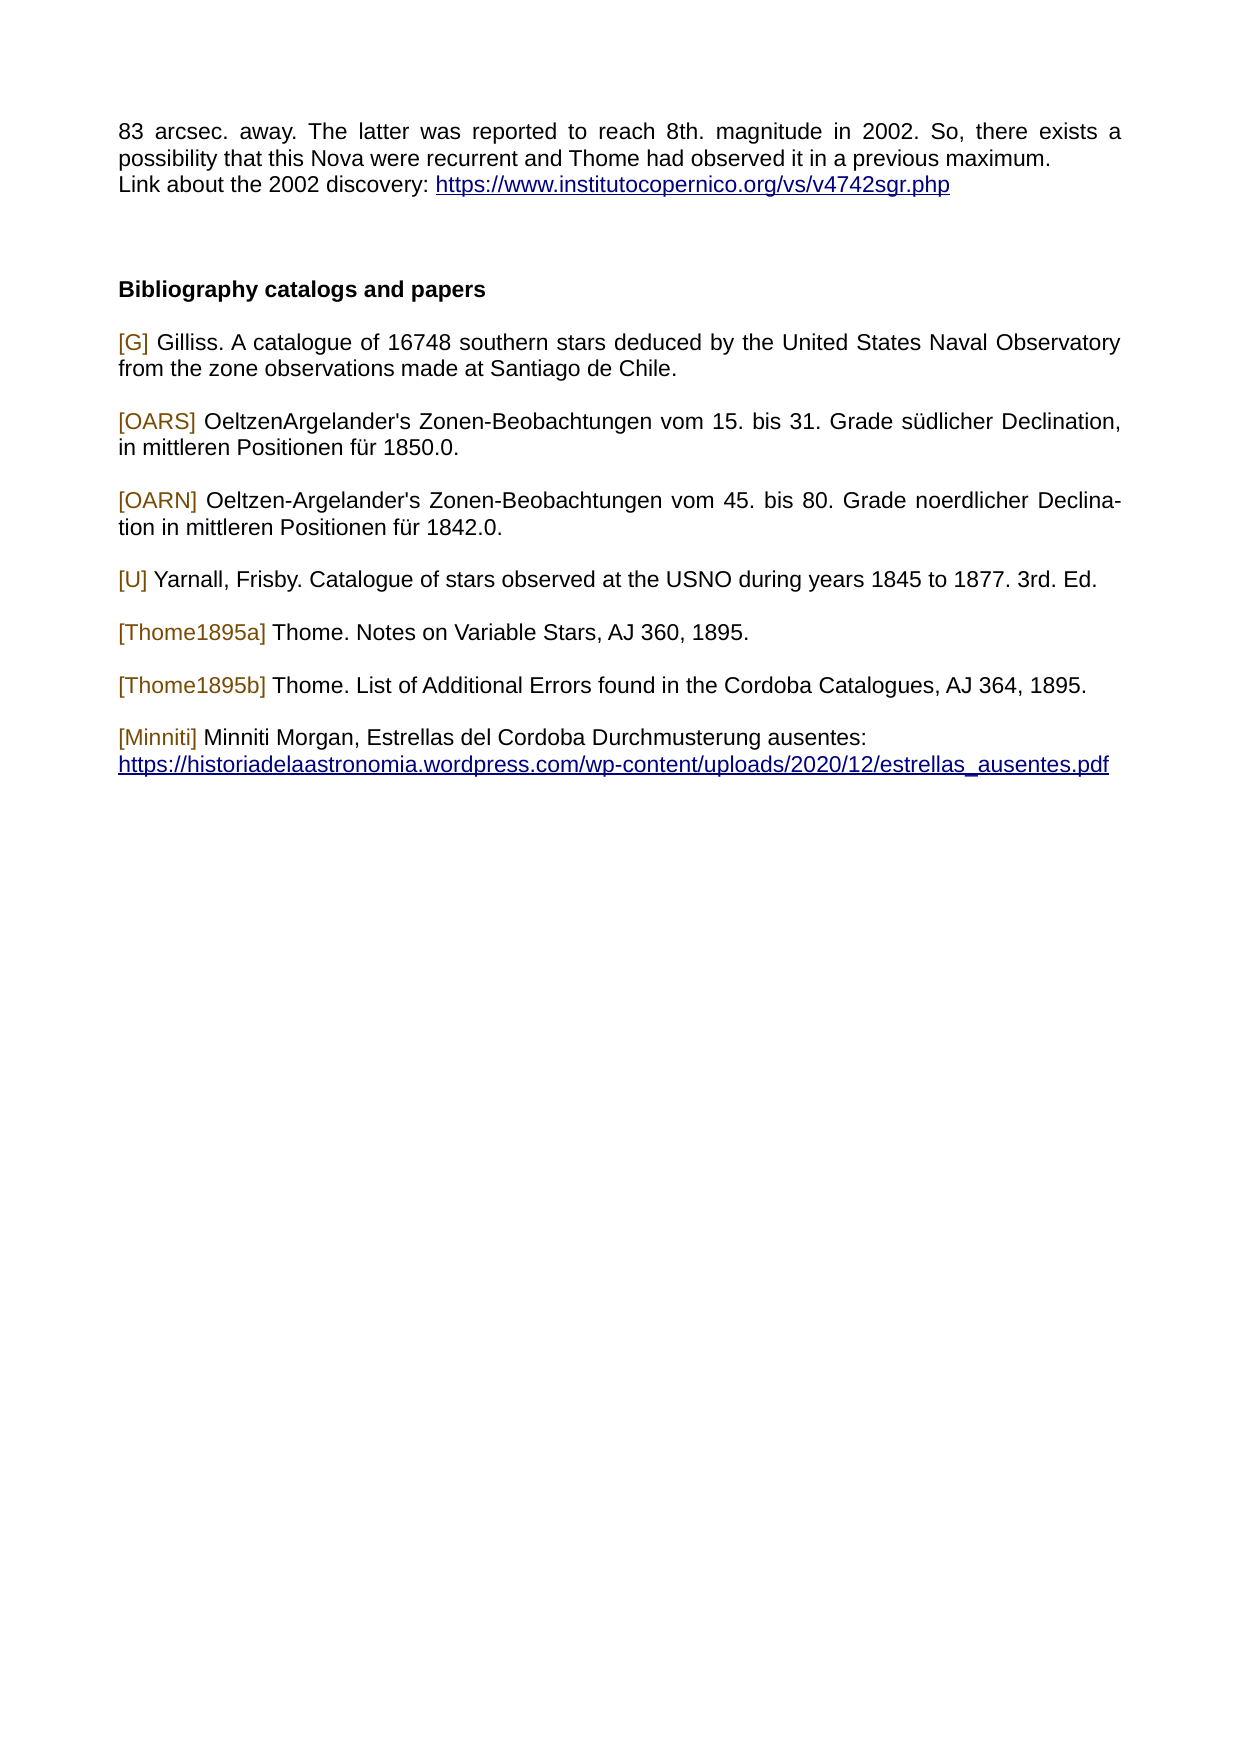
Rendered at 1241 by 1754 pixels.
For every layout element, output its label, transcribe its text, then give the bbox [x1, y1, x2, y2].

text [OARS] OeltzenArgelander's Zonen-Beobachtungen vom 15. bis 31. Grade südlicher Declination, in mittleren Positionen für 1850.0. [118, 408, 1122, 461]
text Link about the 2002 discovery: https://www.institutocopernico.org/vs/v4742sgr.php [118, 171, 1122, 197]
text 83 arcsec. away. The latter was reported to reach 8th. magnitude in 2002. So, there exists a possibility that this Nova were recurrent and Thome had observed it in a previous maximum. [118, 118, 1122, 171]
text Bibliography catalogs and papers [118, 276, 1122, 303]
text [Minniti] Minniti Morgan, Estrellas del Cordoba Durchmusterung ausentes: [118, 724, 1122, 751]
text [G] Gilliss. A catalogue of 16748 southern stars deduced by the United States Naval Observatory from the zone observations made at Santiago de Chile. [118, 329, 1122, 382]
text [OARN] Oeltzen-Argelander's Zonen-Beobachtungen vom 45. bis 80. Grade noerdlicher Declina-tion in mittleren Positionen für 1842.0. [118, 487, 1122, 540]
text [Thome1895b] Thome. List of Additional Errors found in the Cordoba Catalogues, AJ 364, 1895. [118, 672, 1122, 698]
text https://historiadelaastronomia.wordpress.com/wp-content/uploads/2020/12/estrellas_ausentes.pdf [118, 751, 1122, 777]
text [U] Yarnall, Frisby. Catalogue of stars observed at the USNO during years 1845 to 1877. 3rd. Ed. [118, 566, 1122, 592]
text [Thome1895a] Thome. Notes on Variable Stars, AJ 360, 1895. [118, 619, 1122, 645]
